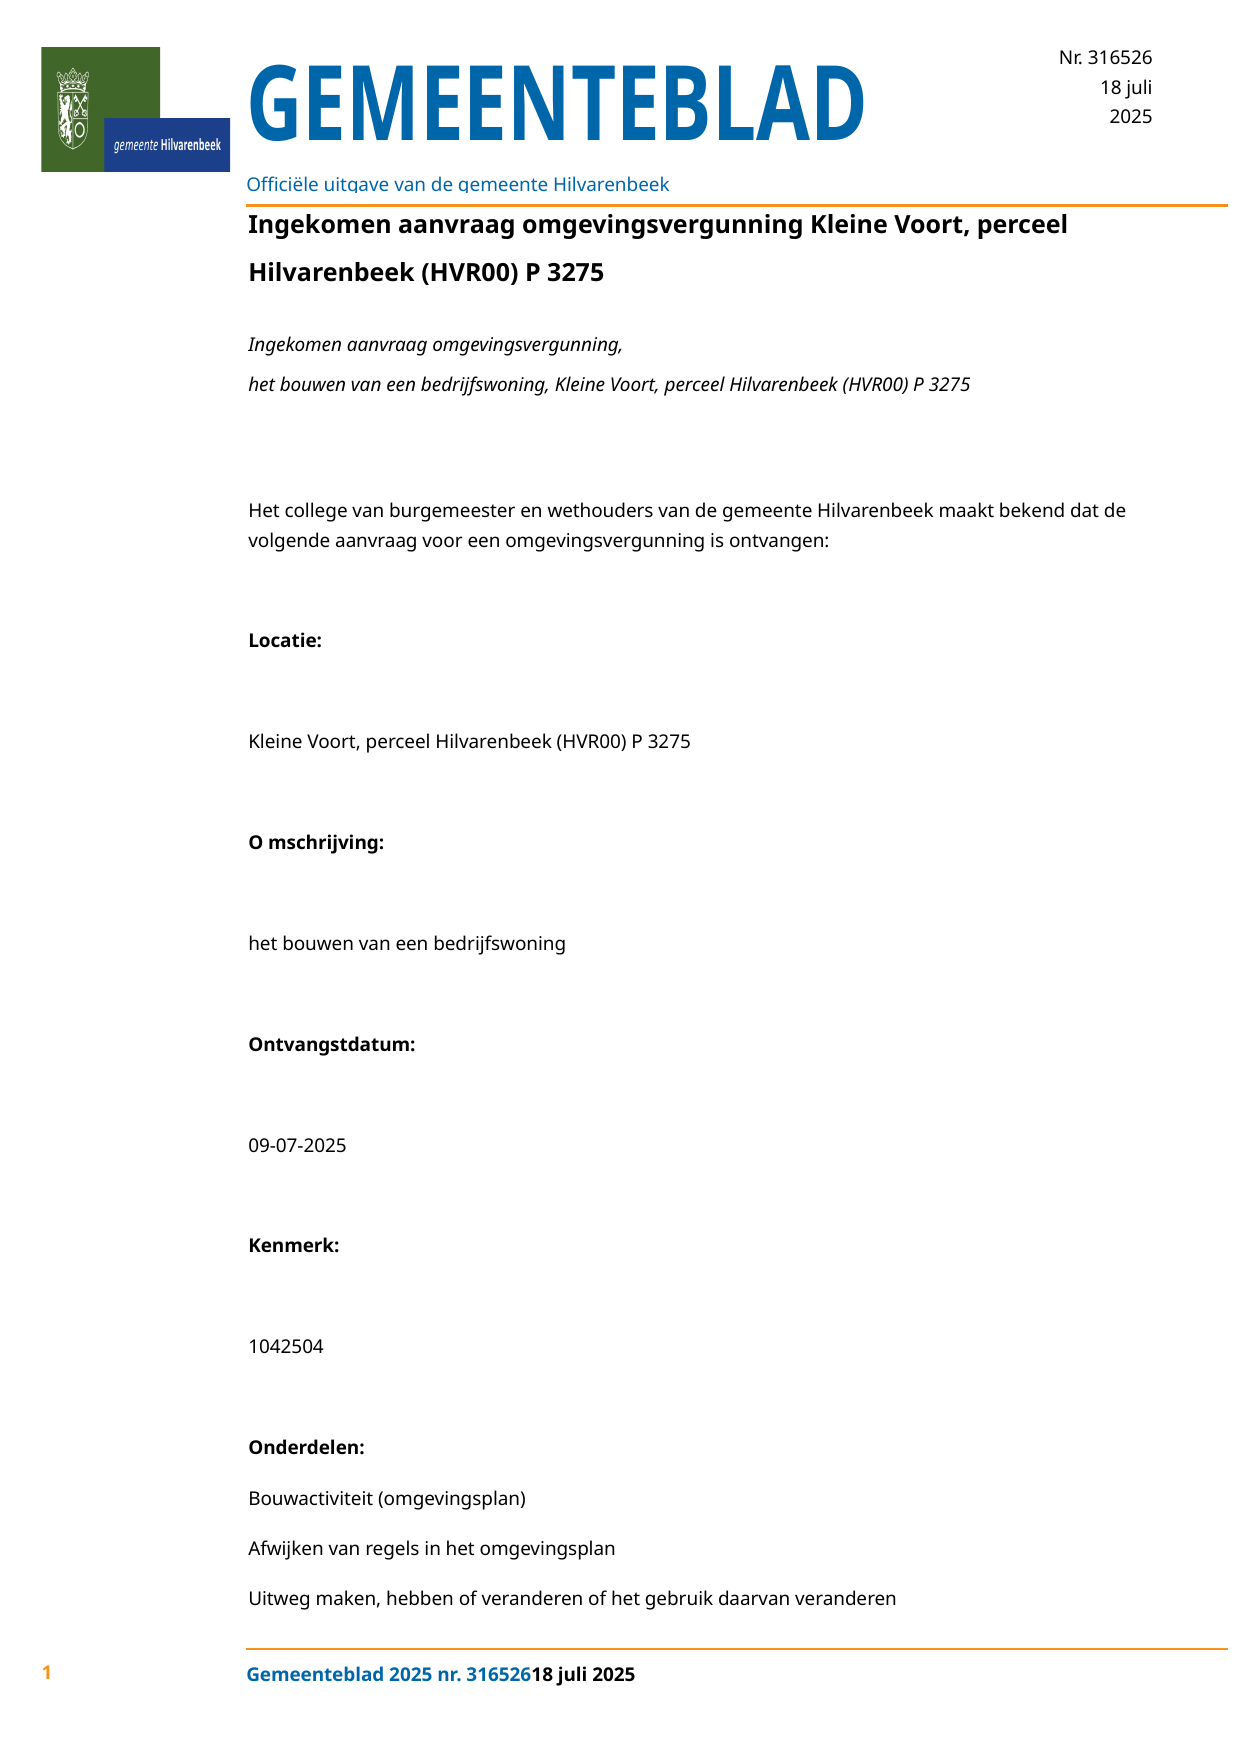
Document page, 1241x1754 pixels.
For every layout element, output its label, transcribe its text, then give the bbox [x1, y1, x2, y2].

text Afwijken van regels in het omgevingsplan [248, 1535, 1152, 1561]
text Kenmerk: [248, 1233, 1152, 1258]
text het bouwen van een bedrijfswoning [248, 930, 1152, 956]
text Ingekomen aanvraag omgevingsvergunning, [248, 331, 1152, 357]
text Het college van burgemeester en wethouders van de gemeente Hilvarenbeek maakt bekend dat de volgende aanvraag voor een omgevingsvergunning is ontvangen: [248, 497, 1152, 553]
text Locatie: [248, 628, 1152, 653]
text Ontvangstdatum: [248, 1031, 1152, 1057]
text O mschrijving: [248, 829, 1152, 855]
text Onderdelen: [248, 1434, 1152, 1460]
text 1042504 [248, 1333, 1152, 1359]
picture [41, 47, 231, 172]
text 09-07-2025 [248, 1132, 1152, 1158]
text Bouwactiviteit (omgevingsplan) [248, 1485, 1152, 1511]
text Uitweg maken, hebben of veranderen of het gebruik daarvan veranderen [248, 1586, 1152, 1611]
text het bouwen van een bedrijfswoning, Kleine Voort, perceel Hilvarenbeek (HVR00) P 3275 [248, 371, 1152, 396]
text Kleine Voort, perceel Hilvarenbeek (HVR00) P 3275 [248, 728, 1152, 754]
text Ingekomen aanvraag omgevingsvergunning Kleine Voort, perceel Hilvarenbeek (HVR00) P 3275 [248, 207, 1152, 288]
